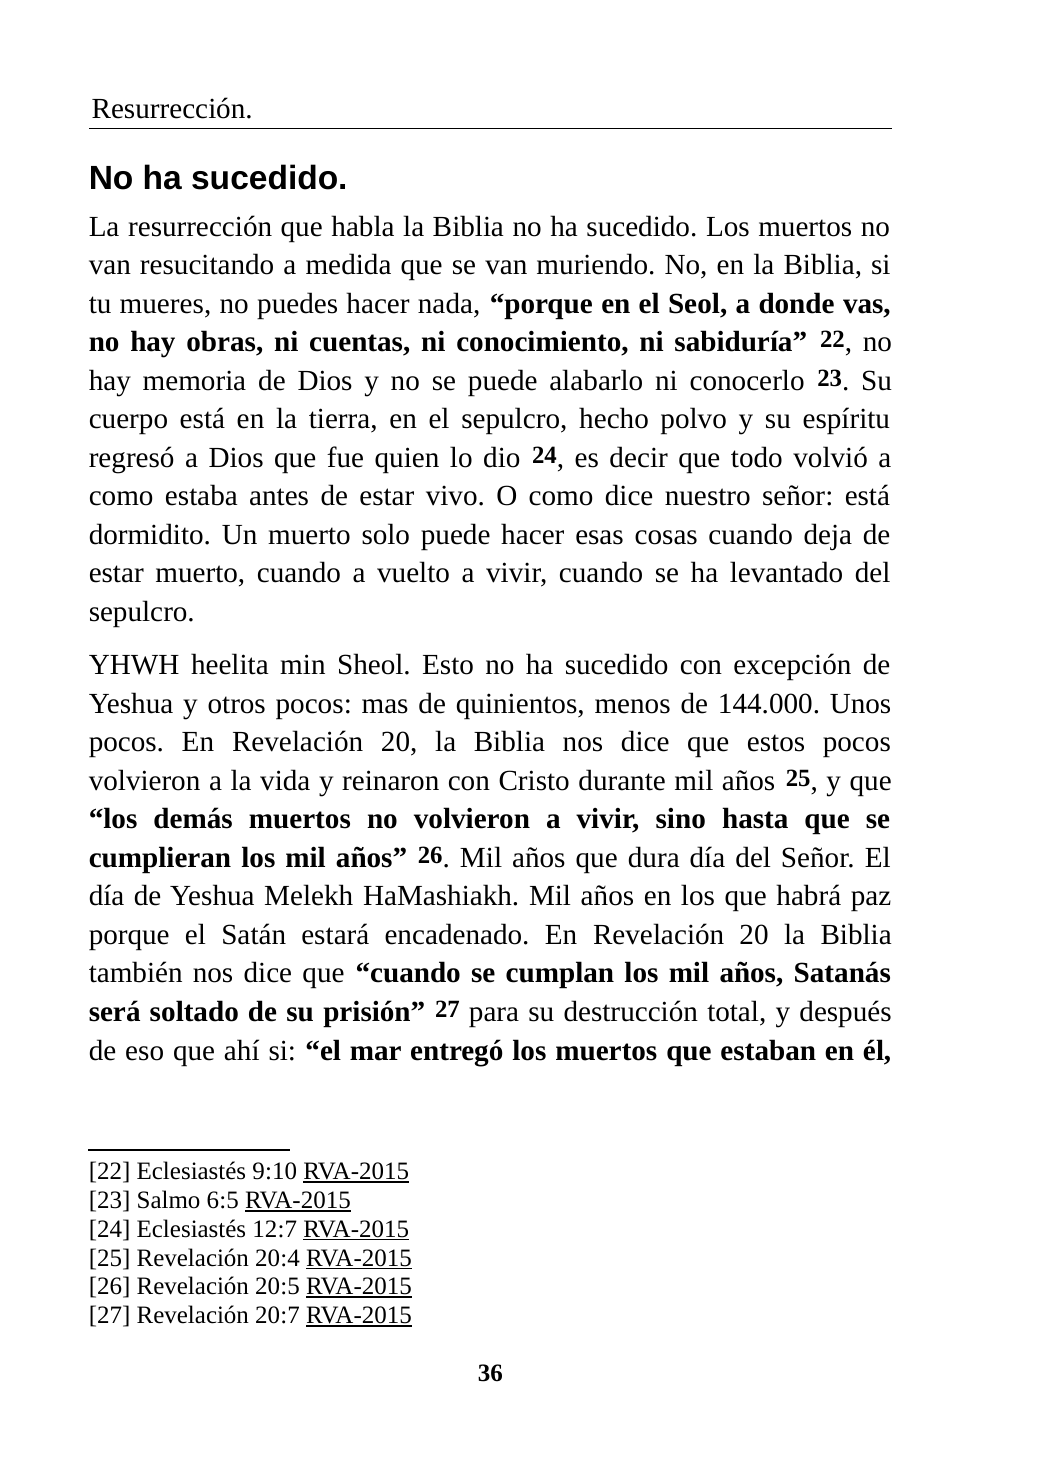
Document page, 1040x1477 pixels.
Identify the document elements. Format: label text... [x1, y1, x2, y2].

text Revelación 20:7 RVA-2015 [88, 1300, 892, 1329]
text YHWH heelita min Sheol. Esto no ha sucedido con excepción de Yeshua y otros pocos: mas de quinientos, menos de 144.000. Unos pocos. En Revelación 20, la Biblia nos dice que estos pocos volvieron a la vida y reinaron con Cristo durante mil años , y que “los demás muertos no volvieron a vivir, sino hasta que se cumplieran los mil años” . Mil años que dura día del Señor. El día de Yeshua Melekh HaMashiakh. Mil años en los que habrá paz porque el Satán estará encadenado. En Revelación 20 la Biblia también nos dice que “cuando se cumplan los mil años, Satanás será soltado de su prisión” para su destrucción total, y después de eso que ahí si: “el mar entregó los muertos que estaban en él, [88, 647, 892, 1066]
text Revelación 20:4 RVA-2015 [88, 1243, 892, 1271]
subtitle No ha sucedido. [88, 157, 892, 196]
text Revelación 20:5 RVA-2015 [88, 1271, 892, 1300]
text La resurrección que habla la Biblia no ha sucedido. Los muertos no van resucitando a medida que se van muriendo. No, en la Biblia, si tu mueres, no puedes hacer nada, “porque en el Seol, a donde vas, no hay obras, ni cuentas, ni conocimiento, ni sabiduría” , no hay memoria de Dios y no se puede alabarlo ni conocerlo . Su cuerpo está en la tierra, en el sepulcro, hecho polvo y su espíritu regresó a Dios que fue quien lo dio , es decir que todo volvió a como estaba antes de estar vivo. O como dice nuestro señor: está dormidito. Un muerto solo puede hacer esas cosas cuando deja de estar muerto, cuando a vuelto a vivir, cuando se ha levantado del sepulcro. [88, 209, 892, 628]
text Eclesiastés 9:10 RVA-2015 [88, 1156, 892, 1185]
text Salmo 6:5 RVA-2015 [88, 1185, 892, 1214]
text Eclesiastés 12:7 RVA-2015 [88, 1214, 892, 1243]
